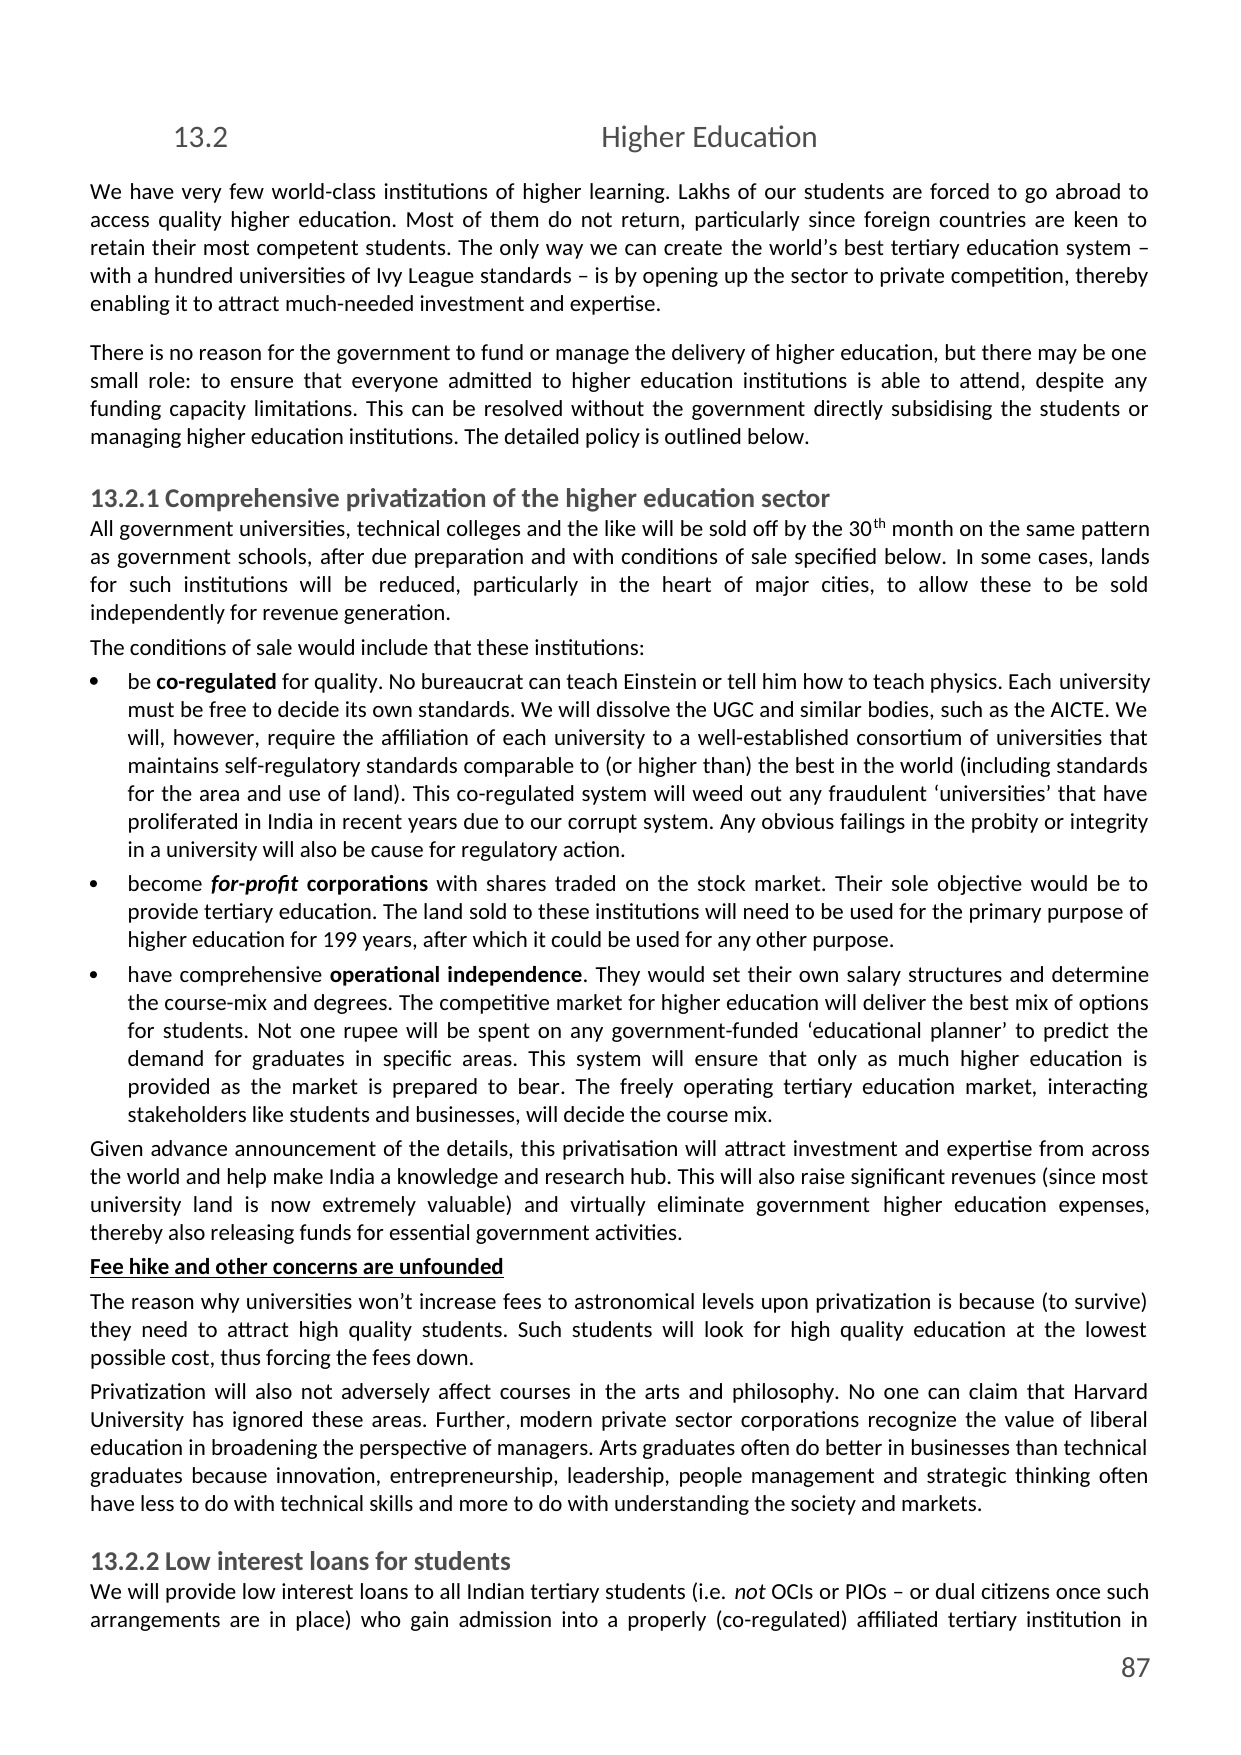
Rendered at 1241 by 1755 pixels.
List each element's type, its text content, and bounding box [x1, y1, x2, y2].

text The reason why universities won’t increase fees to astronomical levels upon privatization is because (to survive) they need to attract high quality students. Such students will look for high quality education at the lowest possible cost, thus forcing the fees down. [90, 1287, 1150, 1371]
list become for-profit corporations with shares traded on the stock market. Their sole objective would be to provide tertiary education. The land sold to these institutions will need to be used for the primary purpose of higher education for 199 years, after which it could be used for any other purpose. [90, 869, 1150, 953]
text Given advance announcement of the details, this privatisation will attract investment and expertise from across the world and help make India a knowledge and research hub. This will also raise significant revenues (since most university land is now extremely valuable) and virtually eliminate government higher education expenses, thereby also releasing funds for essential government activities. [90, 1134, 1150, 1246]
text We have very few world-class institutions of higher learning. Lakhs of our students are forced to go abroad to access quality higher education. Most of them do not return, particularly since foreign countries are keen to retain their most competent students. The only way we can create the world’s best tertiary education system – with a hundred universities of Ivy League standards – is by opening up the sector to private competition, thereby enabling it to attract much-needed investment and expertise. [90, 177, 1150, 317]
list have comprehensive operational independence. They would set their own salary structures and determine the course-mix and degrees. The competitive market for higher education will deliver the best mix of options for students. Not one rupee will be spent on any government-funded ‘educational planner’ to predict the demand for graduates in specific areas. This system will ensure that only as much higher education is provided as the market is prepared to bear. The freely operating tertiary education market, interacting stakeholders like students and businesses, will decide the course mix. [90, 960, 1150, 1128]
text The conditions of sale would include that these institutions: [90, 633, 1150, 661]
text All government universities, technical colleges and the like will be sold off by the 30th month on the same pattern as government schools, after due preparation and with conditions of sale specified below. In some cases, lands for such institutions will be reduced, particularly in the heart of major cities, to allow these to be sold independently for revenue generation. [90, 514, 1150, 627]
subtitle Low interest loans for students [90, 1544, 1150, 1577]
subtitle Comprehensive privatization of the higher education sector [90, 481, 1150, 514]
text Privatization will also not adversely affect courses in the arts and philosophy. No one can claim that Harvard University has ignored these areas. Further, modern private sector corporations recognize the value of liberal education in broadening the perspective of managers. Arts graduates often do better in businesses than technical graduates because innovation, entrepreneurship, leadership, people management and strategic thinking often have less to do with technical skills and more to do with understanding the society and markets. [90, 1377, 1150, 1517]
text We will provide low interest loans to all Indian tertiary students (i.e. not OCIs or PIOs – or dual citizens once such arrangements are in place) who gain admission into a properly (co-regulated) affiliated tertiary institution in [90, 1577, 1150, 1633]
list be co-regulated for quality. No bureaucrat can teach Einstein or tell him how to teach physics. Each university must be free to decide its own standards. We will dissolve the UGC and similar bodies, such as the AICTE. We will, however, require the affiliation of each university to a well-established consortium of universities that maintains self-regulatory standards comparable to (or higher than) the best in the world (including standards for the area and use of land). This co-regulated system will weed out any fraudulent ‘universities’ that have proliferated in India in recent years due to our corrupt system. Any obvious failings in the probity or integrity in a university will also be cause for regulatory action. [90, 667, 1150, 863]
text There is no reason for the government to fund or manage the delivery of higher education, but there may be one small role: to ensure that everyone admitted to higher education institutions is able to attend, despite any funding capacity limitations. This can be resolved without the government directly subsidising the students or managing higher education institutions. The detailed policy is outlined below. [90, 338, 1150, 450]
subtitle Higher Education [173, 120, 1150, 154]
text Fee hike and other concerns are unfounded [90, 1252, 1150, 1281]
